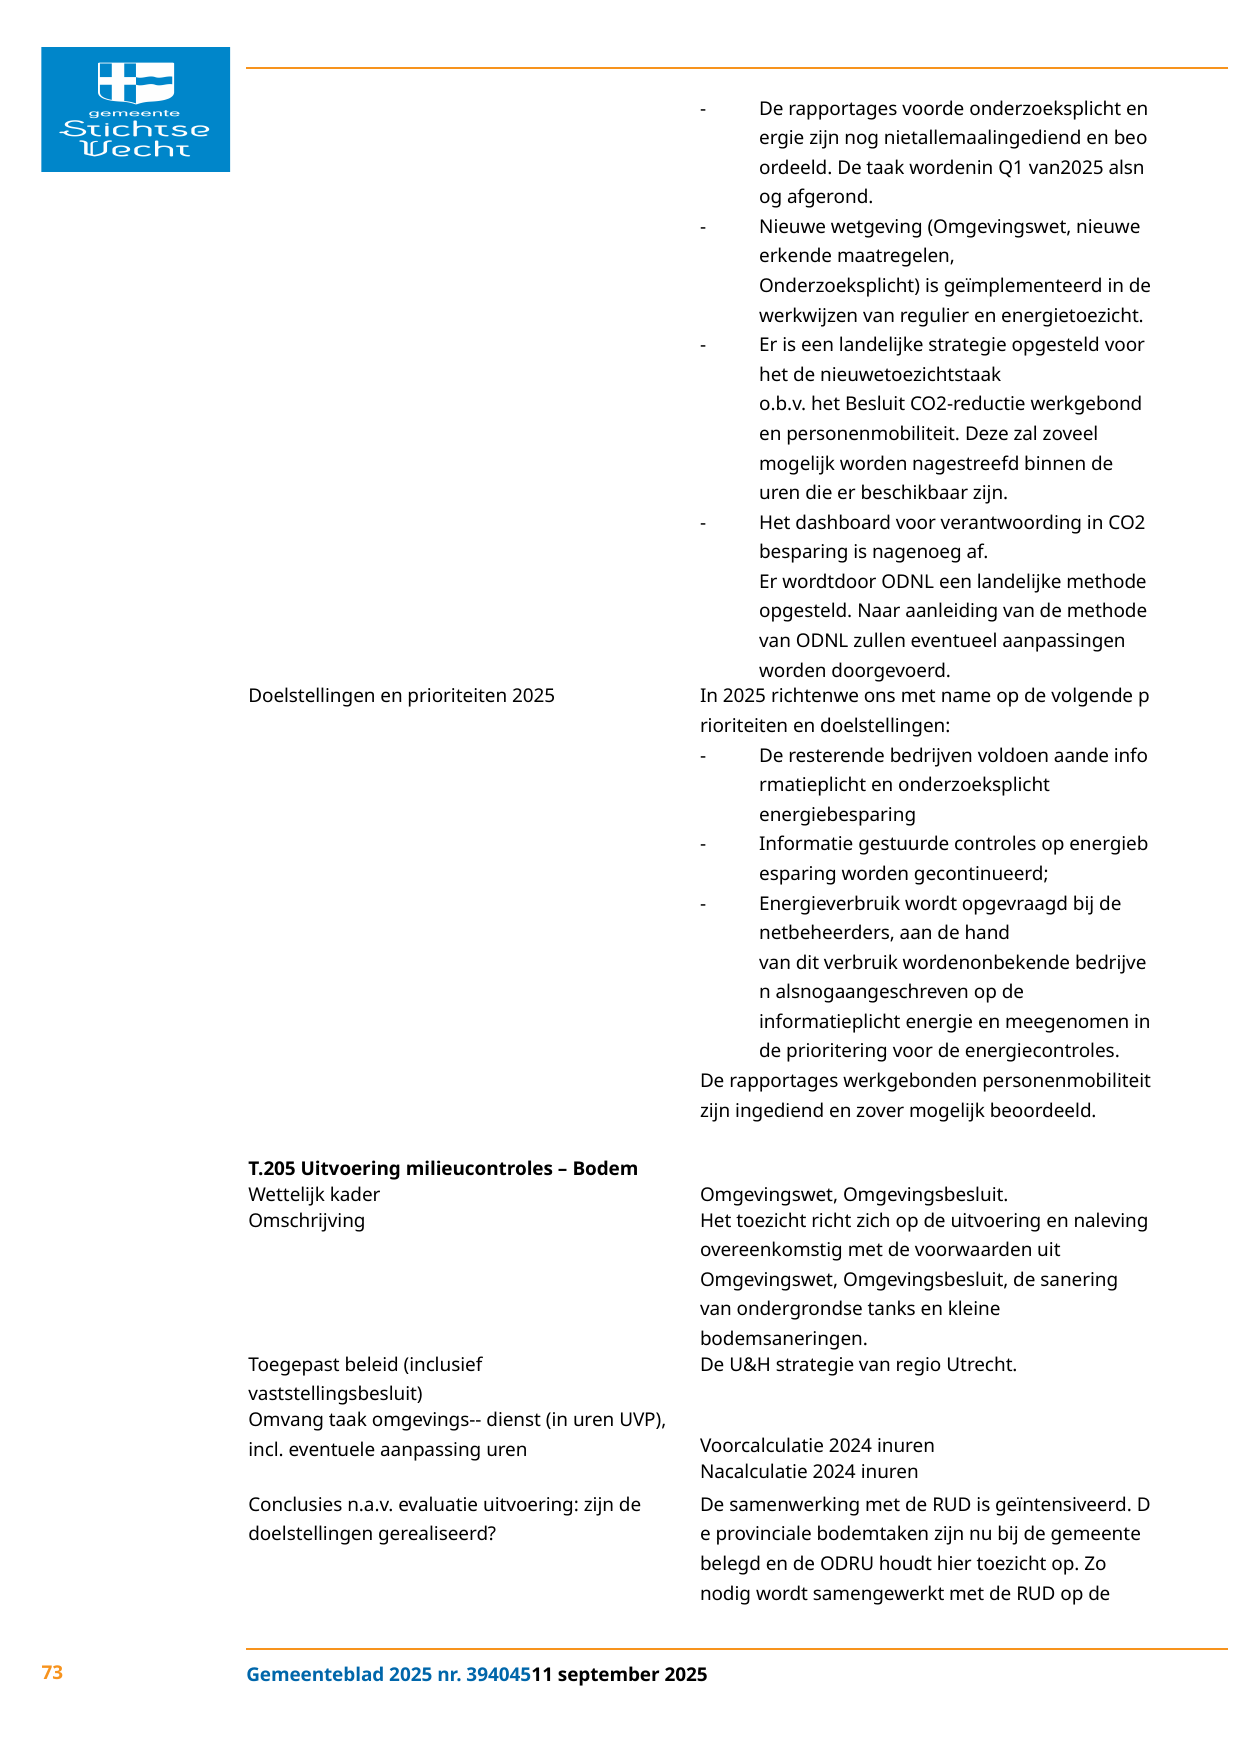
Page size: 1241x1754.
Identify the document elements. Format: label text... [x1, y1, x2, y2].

picture [99, 63, 135, 101]
table_cell Het toezicht richt zich op de uitvoering en naleving overeenkomstig met de voorwaarden uit Omgevingswet, Omgevingsbesluit, de sanering van ondergrondse tanks en kleine bodemsaneringen. [700, 1207, 1152, 1351]
table_cell Nacalculatie 2024 inuren [700, 1458, 1152, 1483]
table_cell Toegepast beleid (inclusief vaststellingsbesluit) [248, 1351, 700, 1406]
table_cell Omvang taak omgevings-- dienst (in uren UVP), incl. eventuele aanpassing uren [248, 1406, 700, 1491]
table_cell Wettelijk kader [248, 1181, 700, 1207]
table_cell Conclusies n.a.v. evaluatie uitvoering: zijn de doelstellingen gerealiseerd? [248, 1491, 700, 1606]
table_cell Omschrijving [248, 1207, 700, 1351]
table_cell Doelstellingen en prioriteiten 2025 [248, 683, 700, 1122]
table_cell De U&H strategie van regio Utrecht. [700, 1351, 1152, 1406]
table_cell In 2025 richtenwe ons met name op de volgende prioriteiten en doelstellingen: De resterende bedrijven voldoen aande informatieplicht en onderzoeksplicht energiebesparing Informatie gestuurde controles op energiebesparing worden gecontinueerd; Energieverbruik wordt opgevraagd bij de netbeheerders, aan de hand van dit verbruik wordenonbekende bedrijven alsnogaangeschreven op de informatieplicht energie en meegenomen in de prioritering voor de energiecontroles. De rapportages werkgebonden personenmobiliteit zijn ingediend en zover mogelijk beoordeeld. [700, 683, 1152, 1122]
table_cell [248, 95, 700, 683]
table_cell Omgevingswet, Omgevingsbesluit. [700, 1181, 1152, 1207]
table_cell De rapportages voorde onderzoeksplicht energie zijn nog nietallemaalingediend en beoordeeld. De taak wordenin Q1 van2025 alsnog afgerond. Nieuwe wetgeving (Omgevingswet, nieuwe erkende maatregelen, Onderzoeksplicht) is geïmplementeerd in de werkwijzen van regulier en energietoezicht. Er is een landelijke strategie opgesteld voor het de nieuwetoezichtstaak o.b.v. het Besluit CO2-reductie werkgebonden personenmobiliteit. Deze zal zoveel mogelijk worden nagestreefd binnen de uren die er beschikbaar zijn. Het dashboard voor verantwoording in CO2 besparing is nagenoeg af. Er wordtdoor ODNL een landelijke methodeopgesteld. Naar aanleiding van de methode van ODNL zullen eventueel aanpassingen worden doorgevoerd. [700, 95, 1152, 683]
picture [137, 63, 174, 103]
table_cell [700, 1483, 1152, 1491]
table_header Voorcalculatie 2024 inuren [700, 1432, 1152, 1458]
table_header T.205 Uitvoering milieucontroles – Bodem [248, 1155, 1152, 1181]
table_cell De samenwerking met de RUD is geïntensiveerd. De provinciale bodemtaken zijn nu bij de gemeente belegd en de ODRU houdt hier toezicht op. Zo nodig wordt samengewerkt met de RUD op de [700, 1491, 1152, 1606]
table_cell [700, 1406, 1152, 1432]
